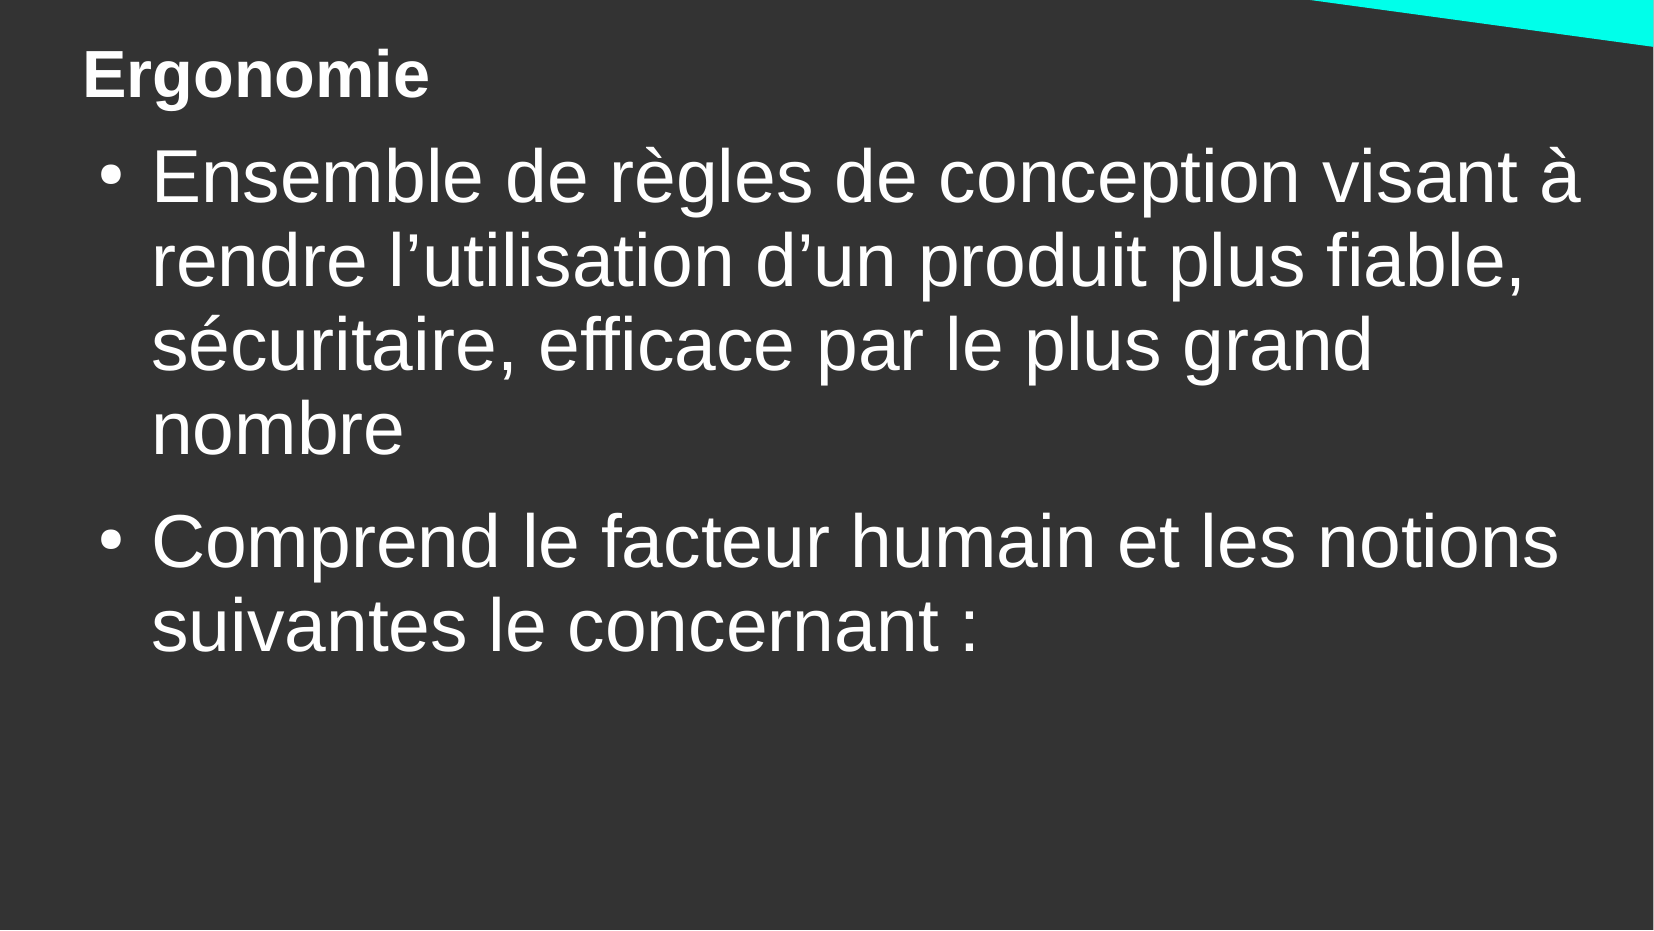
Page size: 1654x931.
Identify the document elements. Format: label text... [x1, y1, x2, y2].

title Ergonomie [82, 37, 1571, 114]
list Ensemble de règles de conception visant à rendre l’utilisation d’un produit plus fiable, sécuritaire, efficace par le plus grand nombre Comprend le facteur humain et les notions suivantes le concernant : [80, 134, 1620, 803]
text_box [1310, 0, 1654, 47]
